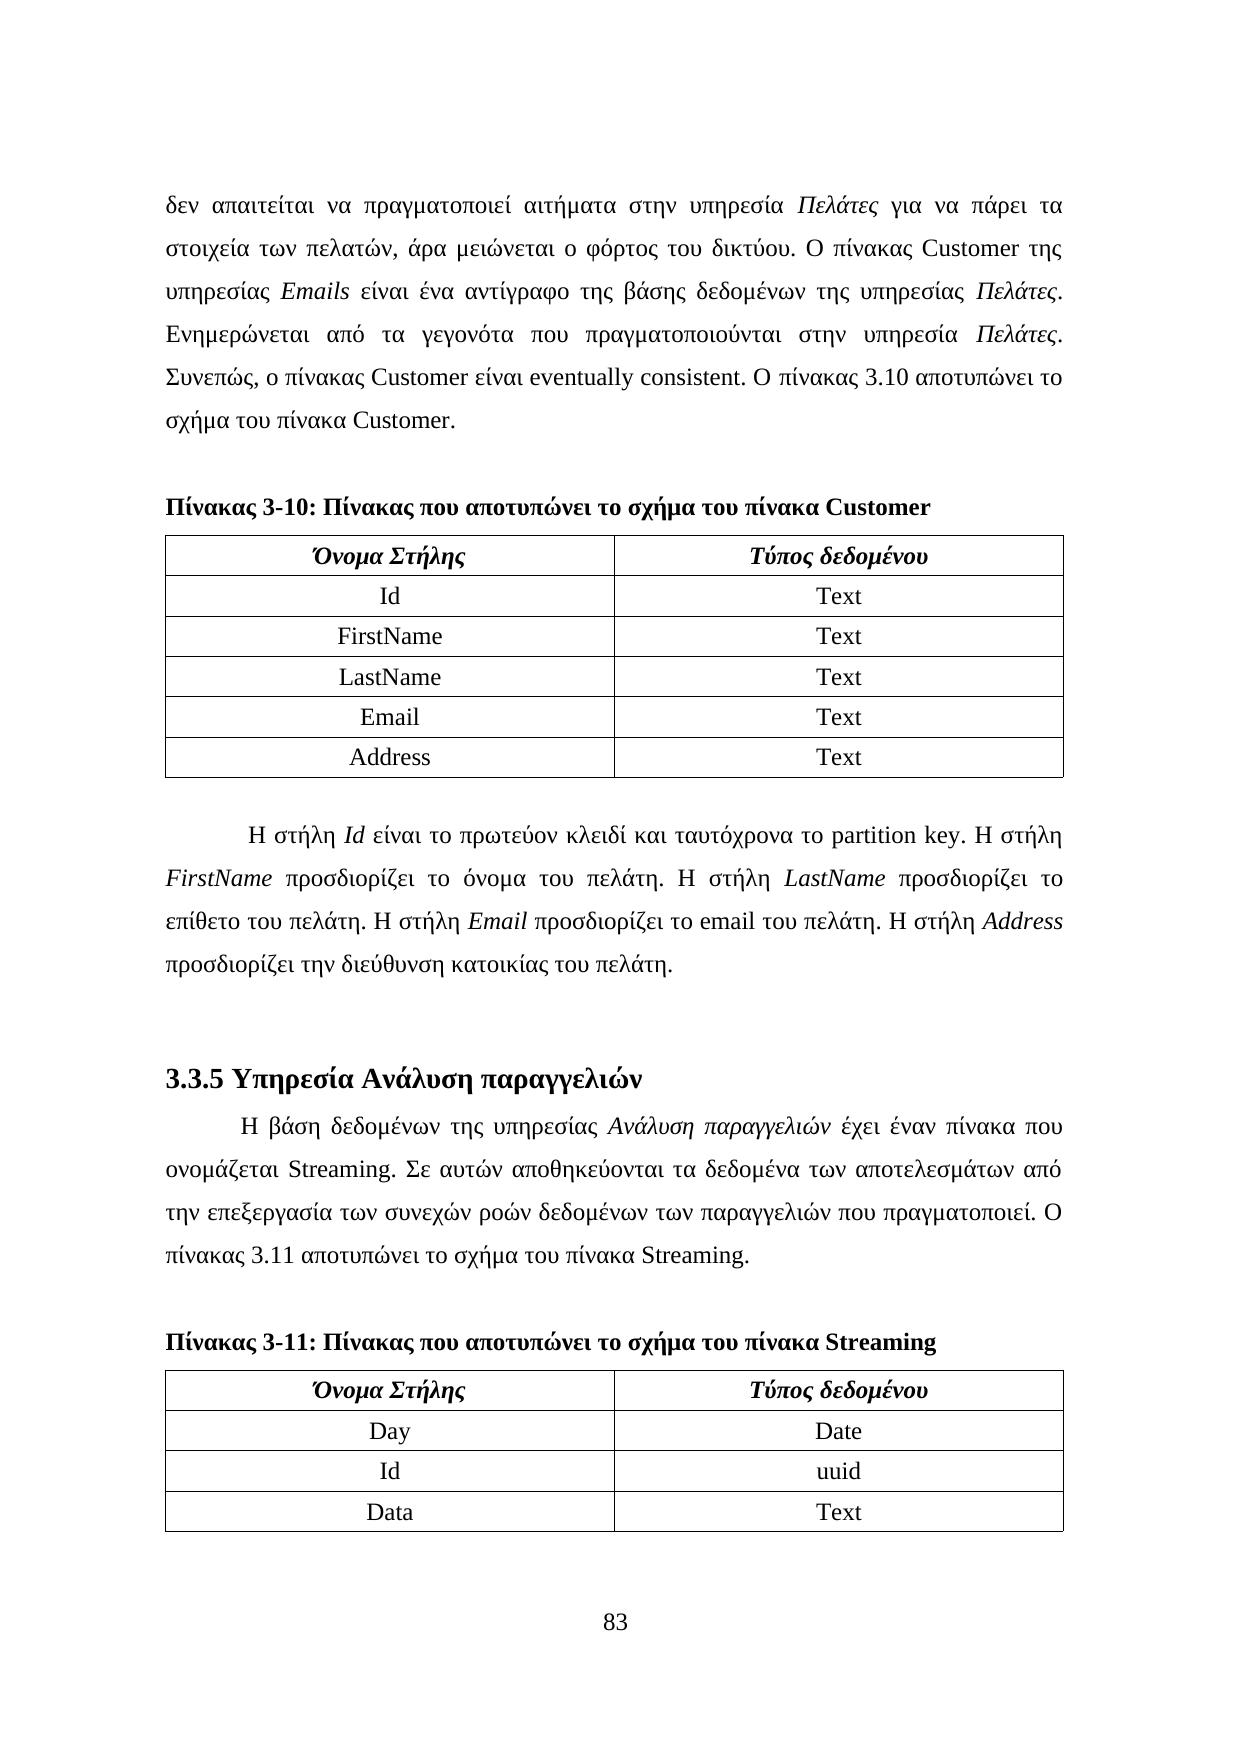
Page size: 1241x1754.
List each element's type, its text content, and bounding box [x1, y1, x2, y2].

table_cell Text [615, 617, 1063, 656]
text Πίνακας 3-10: Πίνακας που αποτυπώνει το σχήμα του πίνακα Customer [165, 492, 1063, 521]
table_header Όνομα Στήλης [166, 536, 614, 575]
table_cell LastName [166, 657, 614, 696]
table_header Τύπος δεδομένου [615, 536, 1063, 575]
table_cell Text [615, 657, 1063, 696]
table_cell Text [615, 697, 1063, 737]
text Η βάση δεδομένων της υπηρεσίας Ανάλυση παραγγελιών έχει έναν πίνακα που ονομάζεται Streaming. Σε αυτών αποθηκεύονται τα δεδομένα των αποτελεσμάτων από την επεξεργασία των συνεχών ροών δεδομένων των παραγγελιών που πραγματοποιεί. Ο πίνακας 3.11 αποτυπώνει το σχήμα του πίνακα Streaming. [165, 1111, 1063, 1269]
table_cell Text [615, 1492, 1063, 1531]
table_cell Id [166, 576, 614, 616]
table_cell Date [615, 1411, 1063, 1450]
table_cell Email [166, 697, 614, 737]
table_cell Address [166, 738, 614, 777]
table_cell FirstName [166, 617, 614, 656]
text δεν απαιτείται να πραγματοποιεί αιτήματα στην υπηρεσία Πελάτες για να πάρει τα στοιχεία των πελατών, άρα μειώνεται ο φόρτος του δικτύου. Ο πίνακας Customer της υπηρεσίας Emails είναι ένα αντίγραφο της βάσης δεδομένων της υπηρεσίας Πελάτες. Ενημερώνεται από τα γεγονότα που πραγματοποιούνται στην υπηρεσία Πελάτες. Συνεπώς, ο πίνακας Customer είναι eventually consistent. Ο πίνακας 3.10 αποτυπώνει το σχήμα του πίνακα Customer. [165, 190, 1063, 434]
text Πίνακας 3-11: Πίνακας που αποτυπώνει το σχήμα του πίνακα Streaming [165, 1327, 1063, 1355]
text Η στήλη Id είναι το πρωτεύον κλειδί και ταυτόχρονα το partition key. Η στήλη FirstName προσδιορίζει το όνομα του πελάτη. Η στήλη LastName προσδιορίζει το επίθετο του πελάτη. Η στήλη Email προσδιορίζει το email του πελάτη. Η στήλη Address προσδιορίζει την διεύθυνση κατοικίας του πελάτη. [165, 820, 1063, 978]
table_cell Text [615, 738, 1063, 777]
table_cell Data [166, 1492, 614, 1531]
subtitle 3.3.5 Υπηρεσία Ανάλυση παραγγελιών [165, 1061, 1063, 1094]
table_cell uuid [615, 1451, 1063, 1491]
table_header Όνομα Στήλης [166, 1371, 614, 1410]
table_header Τύπος δεδομένου [615, 1371, 1063, 1410]
table_cell Text [615, 576, 1063, 616]
table_cell Day [166, 1411, 614, 1450]
table_cell Id [166, 1451, 614, 1491]
